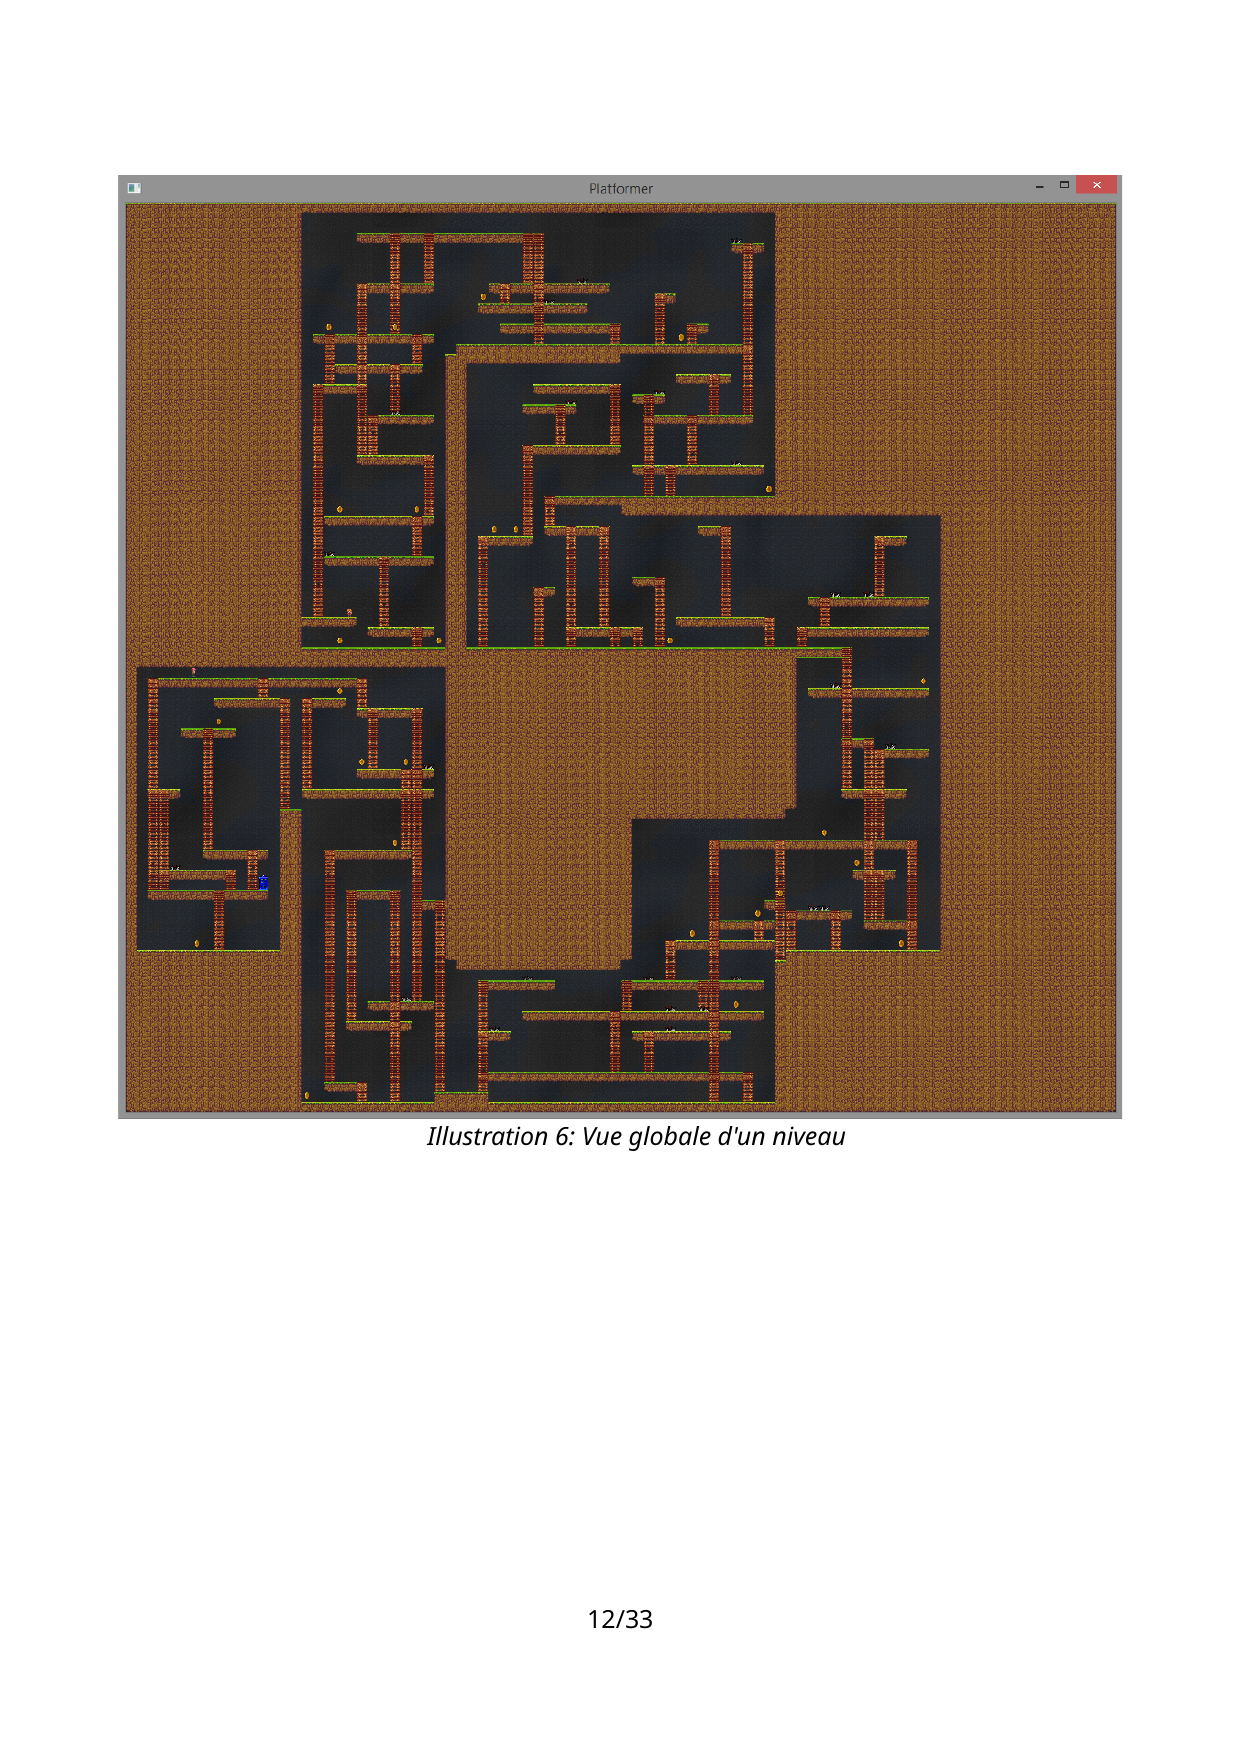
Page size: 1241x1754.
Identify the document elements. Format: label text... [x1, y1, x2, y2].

text Illustration 6: Vue globale d'un niveau [118, 1119, 1158, 1153]
picture [118, 175, 1123, 1119]
